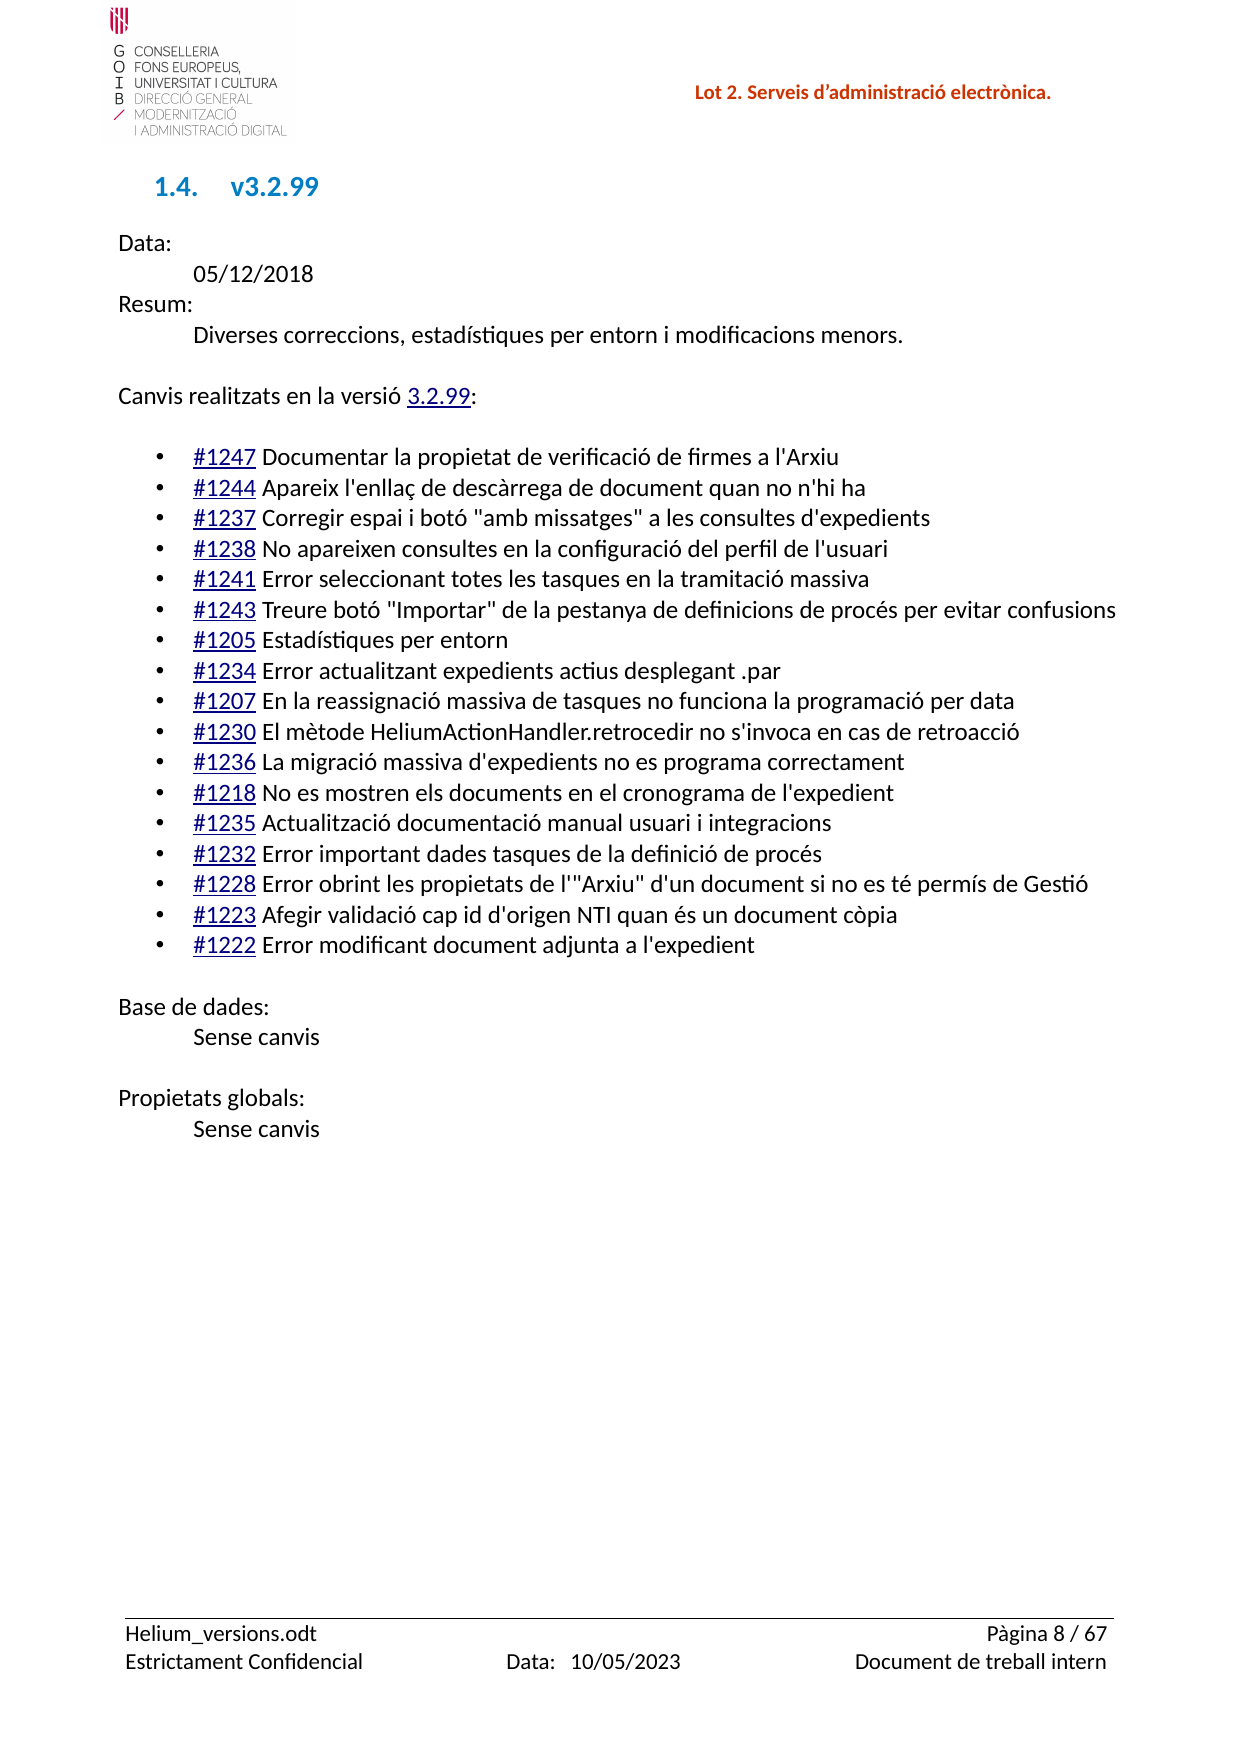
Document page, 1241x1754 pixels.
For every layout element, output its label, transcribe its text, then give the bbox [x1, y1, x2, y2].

list #1238 No apareixen consultes en la configuració del perfil de l'usuari [156, 533, 1122, 563]
list #1228 Error obrint les propietats de l'"Arxiu" d'un document si no es té permís de Gestió [156, 868, 1122, 899]
subtitle v3.2.99 [153, 168, 1122, 204]
list #1237 Corregir espai i botó "amb missatges" a les consultes d'expedients [156, 502, 1122, 533]
list #1241 Error seleccionant totes les tasques en la tramitació massiva [156, 563, 1122, 594]
list #1205 Estadístiques per entorn [156, 624, 1122, 655]
picture [100, 0, 297, 144]
list #1207 En la reassignació massiva de tasques no funciona la programació per data [156, 685, 1122, 716]
text 05/12/2018 [118, 258, 1122, 289]
list #1247 Documentar la propietat de verificació de firmes a l'Arxiu [156, 441, 1122, 472]
text Base de dades: [118, 991, 1122, 1021]
list #1232 Error important dades tasques de la definició de procés [156, 838, 1122, 868]
list #1235 Actualització documentació manual usuari i integracions [156, 807, 1122, 838]
list #1230 El mètode HeliumActionHandler.retrocedir no s'invoca en cas de retroacció [156, 716, 1122, 746]
list #1234 Error actualitzant expedients actius desplegant .par [156, 655, 1122, 685]
text Canvis realitzats en la versió 3.2.99: [118, 380, 1122, 411]
text Propietats globals: [118, 1082, 1122, 1113]
text Resum: [118, 289, 1122, 319]
list #1244 Apareix l'enllaç de descàrrega de document quan no n'hi ha [156, 472, 1122, 502]
text Sense canvis [118, 1113, 1122, 1143]
list #1222 Error modificant document adjunta a l'expedient [156, 929, 1122, 960]
text Sense canvis [118, 1021, 1122, 1052]
text Diverses correccions, estadístiques per entorn i modificacions menors. [118, 319, 1122, 350]
list #1223 Afegir validació cap id d'origen NTI quan és un document còpia [156, 899, 1122, 929]
list #1218 No es mostren els documents en el cronograma de l'expedient [156, 777, 1122, 807]
list #1236 La migració massiva d'expedients no es programa correctament [156, 746, 1122, 777]
text Data: [118, 228, 1122, 258]
list #1243 Treure botó "Importar" de la pestanya de definicions de procés per evitar confusions [156, 594, 1122, 624]
